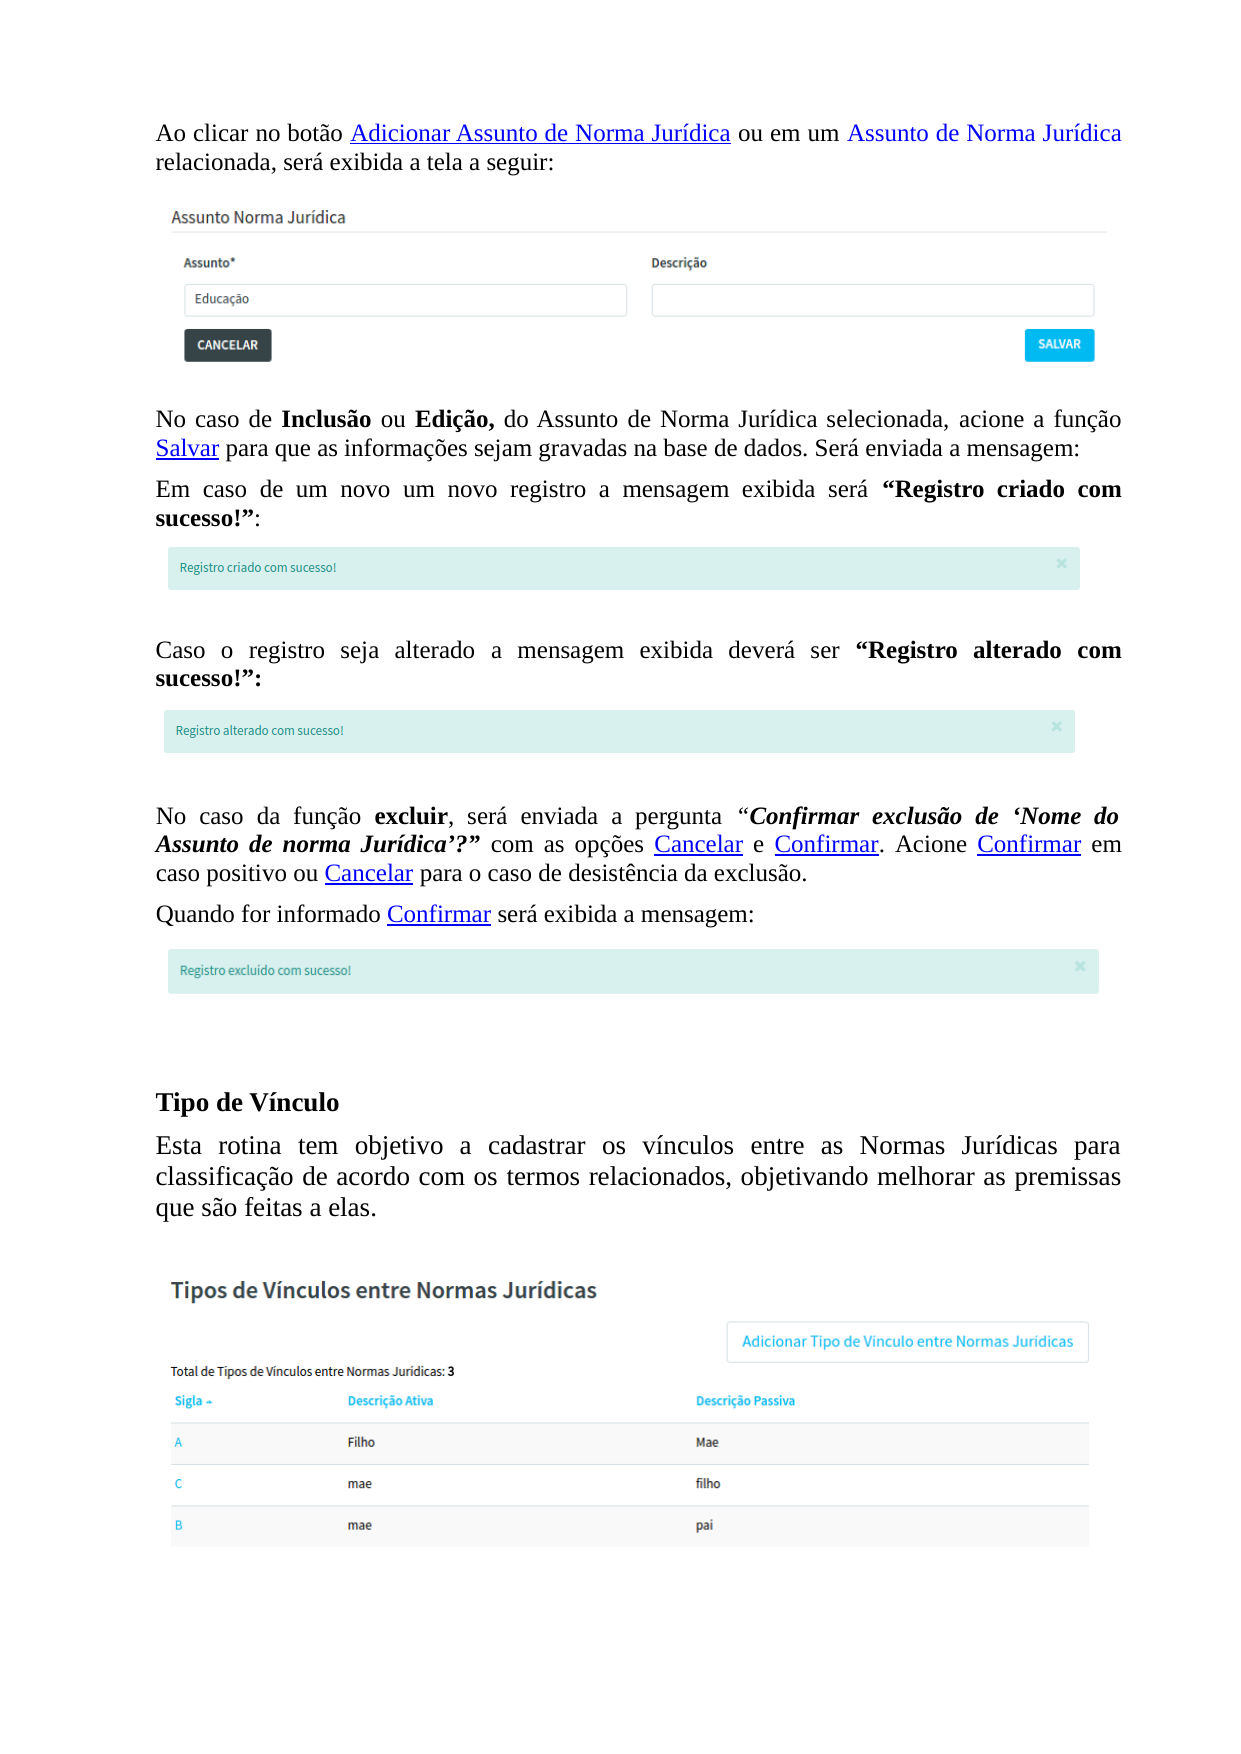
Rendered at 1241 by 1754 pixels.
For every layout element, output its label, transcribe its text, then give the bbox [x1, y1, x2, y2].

picture [165, 544, 1093, 594]
list Tipo de Vínculo [155, 1086, 1122, 1117]
picture [167, 209, 1111, 370]
picture [157, 704, 1084, 760]
text Caso o registro seja alterado a mensagem exibida deverá ser “Registro alterado com sucesso!”: [155, 635, 1122, 692]
picture [163, 1278, 1096, 1565]
text No caso da função excluir, será enviada a pergunta “Confirmar exclusão de ‘Nome do Assunto de norma Jurídica’?” com as opções Cancelar e Confirmar. Acione Confirmar em caso positivo ou Cancelar para o caso de desistência da exclusão. [156, 801, 1122, 887]
list Esta rotina tem objetivo a cadastrar os vínculos entre as Normas Jurídicas para classificação de acordo com os termos relacionados, objetivando melhorar as premissas que são feitas a elas. [155, 1129, 1122, 1223]
text No caso de Inclusão ou Edição, do Assunto de Norma Jurídica selecionada, acione a função Salvar para que as informações sejam gravadas na base de dados. Será enviada a mensagem: [155, 404, 1122, 462]
text Quando for informado Confirmar será exibida a mensagem: [156, 899, 1122, 928]
text Em caso de um novo um novo registro a mensagem exibida será “Registro criado com sucesso!”: [155, 474, 1122, 532]
list Ao clicar no botão Adicionar Assunto de Norma Jurídica ou em um Assunto de Norma Jurídica relacionada, será exibida a tela a seguir: [155, 118, 1122, 176]
picture [164, 946, 1103, 999]
